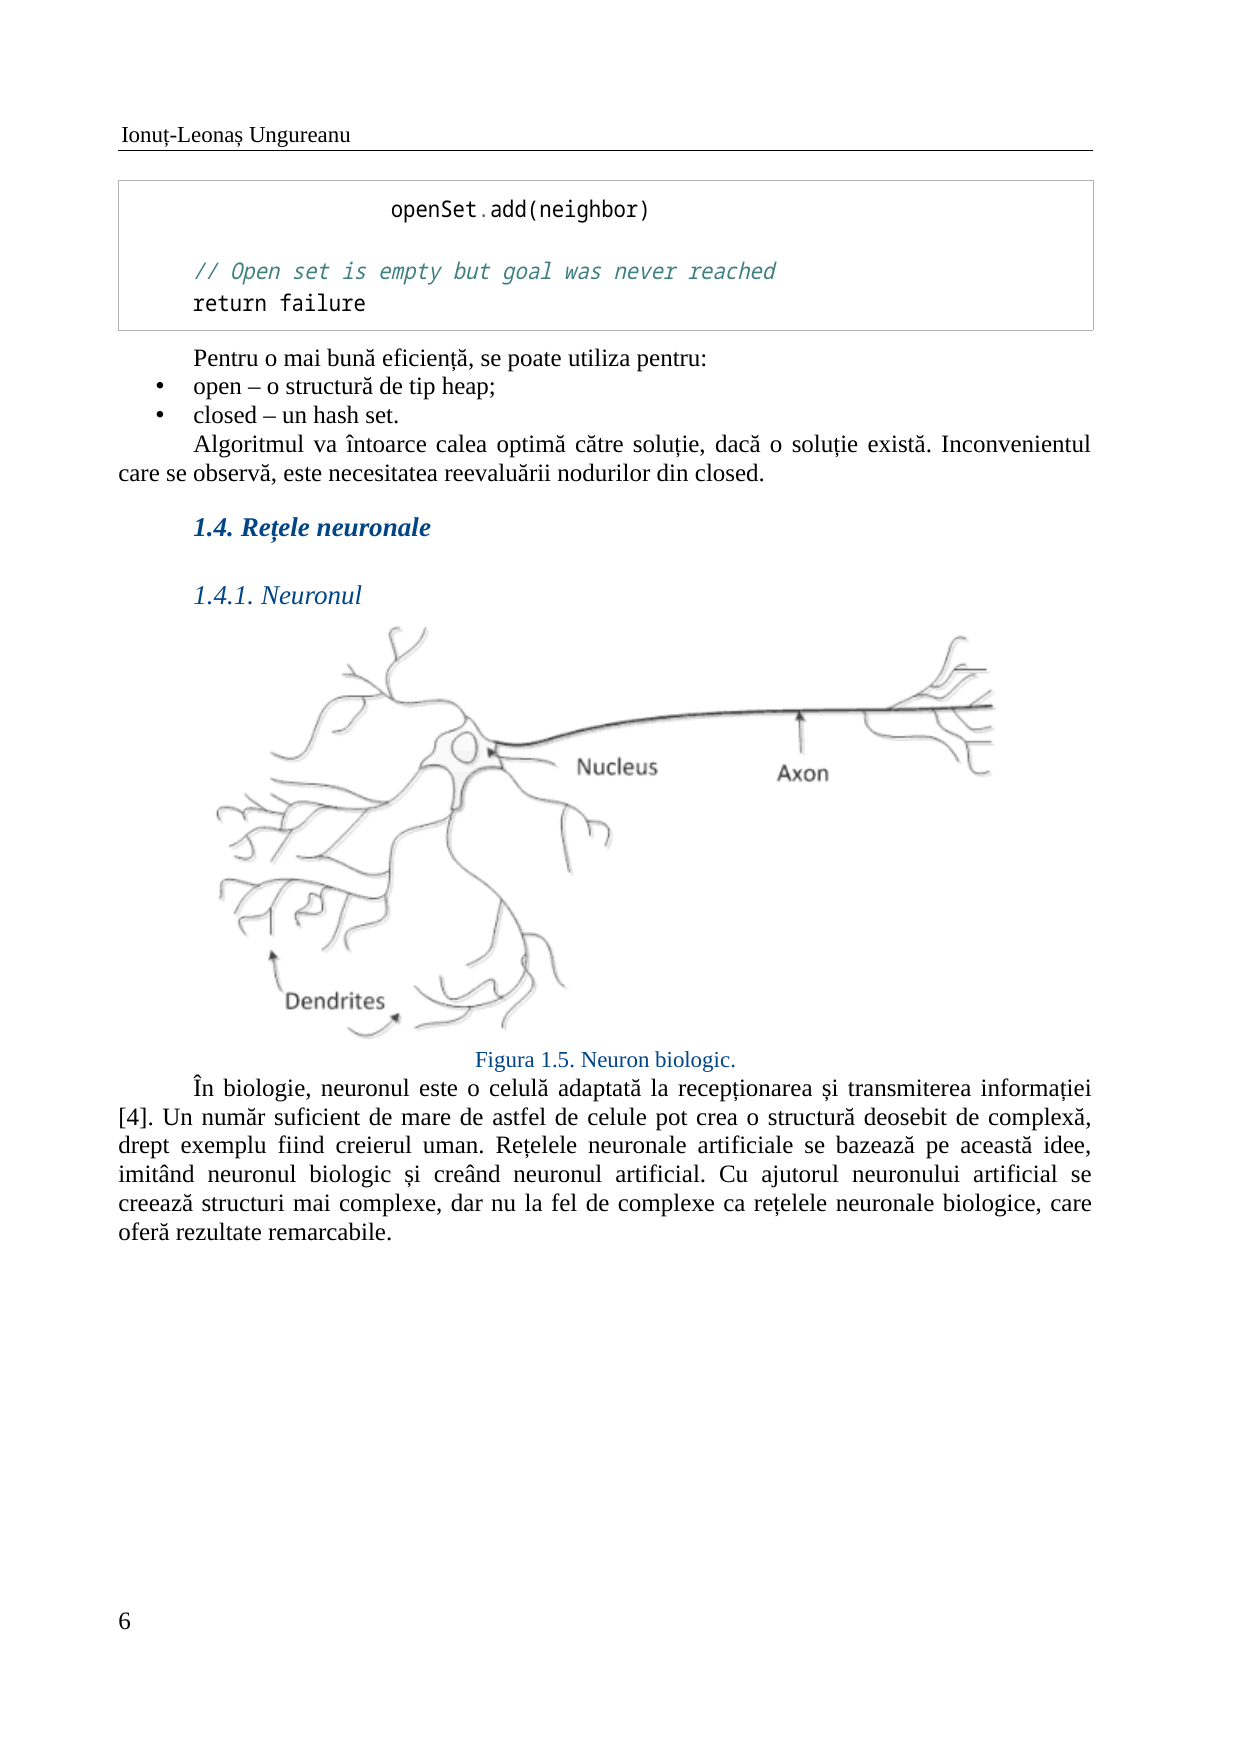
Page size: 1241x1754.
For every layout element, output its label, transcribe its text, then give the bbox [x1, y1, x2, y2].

subtitle Rețele neuronale [193, 511, 1093, 542]
text În biologie, neuronul este o celulă adaptată la recepționarea și transmiterea informației [4]. Un număr suficient de mare de astfel de celule pot crea o structură deosebit de complexă, drept exemplu fiind creierul uman. Rețelele neuronale artificiale se bazează pe această idee, imitând neuronul biologic și creând neuronul artificial. Cu ajutorul neuronului artificial se creează structuri mai complexe, dar nu la fel de complexe ca rețelele neuronale biologice, care oferă rezultate remarcabile. [118, 1047, 1093, 1245]
text // Open set is empty but goal was never reached [119, 243, 1093, 274]
subtitle Neuronul [193, 579, 1093, 611]
text openSet.add(neighbor) [119, 181, 1093, 224]
picture [214, 623, 996, 1047]
text Algoritmul va întoarce calea optimă către soluție, dacă o soluție există. Inconvenientul care se observă, este necesitatea reevaluării nodurilor din closed. [118, 429, 1093, 486]
text Figura 1.5. Neuron biologic. [215, 1047, 996, 1073]
list closed – un hash set. [156, 400, 1093, 429]
list open – o structură de tip heap; [156, 371, 1093, 400]
text return failure [119, 274, 1093, 330]
text Pentru o mai bună eficiență, se poate utiliza pentru: [118, 343, 1093, 371]
